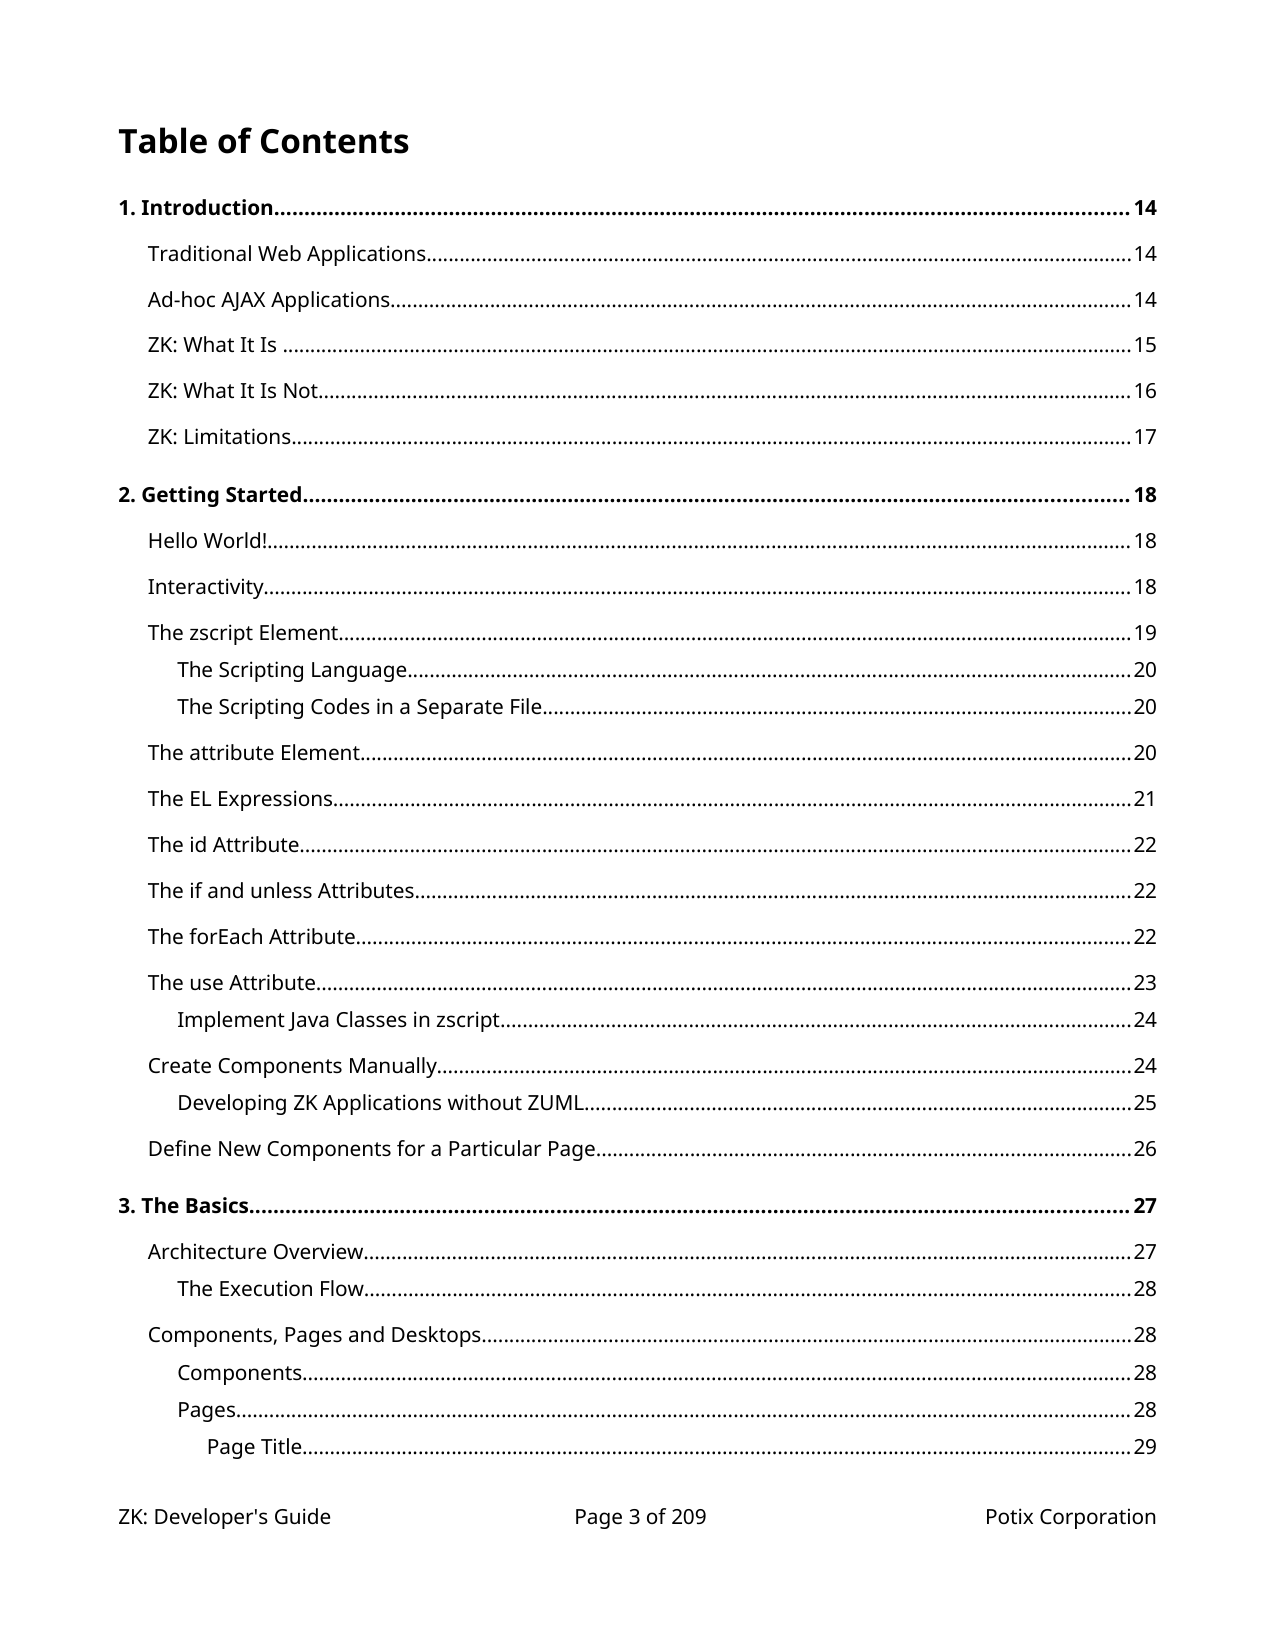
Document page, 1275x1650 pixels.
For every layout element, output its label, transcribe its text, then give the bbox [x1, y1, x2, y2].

text Components 28 [177, 1358, 1157, 1386]
text The use Attribute 23 [148, 968, 1157, 996]
text Components, Pages and Desktops 28 [148, 1321, 1157, 1349]
text The Scripting Language 20 [177, 655, 1157, 683]
text The Execution Flow 28 [177, 1274, 1157, 1303]
text 1. Introduction 14 [118, 193, 1157, 221]
text The Scripting Codes in a Separate File 20 [177, 692, 1157, 720]
text The if and unless Attributes 22 [148, 876, 1157, 904]
text Traditional Web Applications 14 [148, 239, 1157, 267]
text Hello World! 18 [148, 526, 1157, 554]
text Ad-hoc AJAX Applications 14 [148, 285, 1157, 313]
text The EL Expressions 21 [148, 784, 1157, 812]
text Developing ZK Applications without ZUML 25 [177, 1088, 1157, 1116]
text The attribute Element 20 [148, 738, 1157, 766]
text Interactivity 18 [148, 572, 1157, 600]
text Implement Java Classes in zscript 24 [177, 1005, 1157, 1033]
text Create Components Manually 24 [148, 1051, 1157, 1079]
text ZK: What It Is 15 [148, 331, 1157, 359]
text The id Attribute 22 [148, 830, 1157, 858]
text 2. Getting Started 18 [118, 480, 1157, 508]
text The forEach Attribute 22 [148, 922, 1157, 950]
text ZK: Limitations 17 [148, 422, 1157, 451]
text 3. The Basics 27 [118, 1192, 1157, 1220]
text The zscript Element 19 [148, 618, 1157, 646]
text Page Title 29 [207, 1432, 1157, 1460]
text Pages 28 [177, 1395, 1157, 1423]
text Architecture Overview 27 [148, 1237, 1157, 1266]
text ZK: What It Is Not 16 [148, 377, 1157, 405]
text Define New Components for a Particular Page 26 [148, 1134, 1157, 1162]
subtitle Table of Contents [118, 118, 1157, 163]
